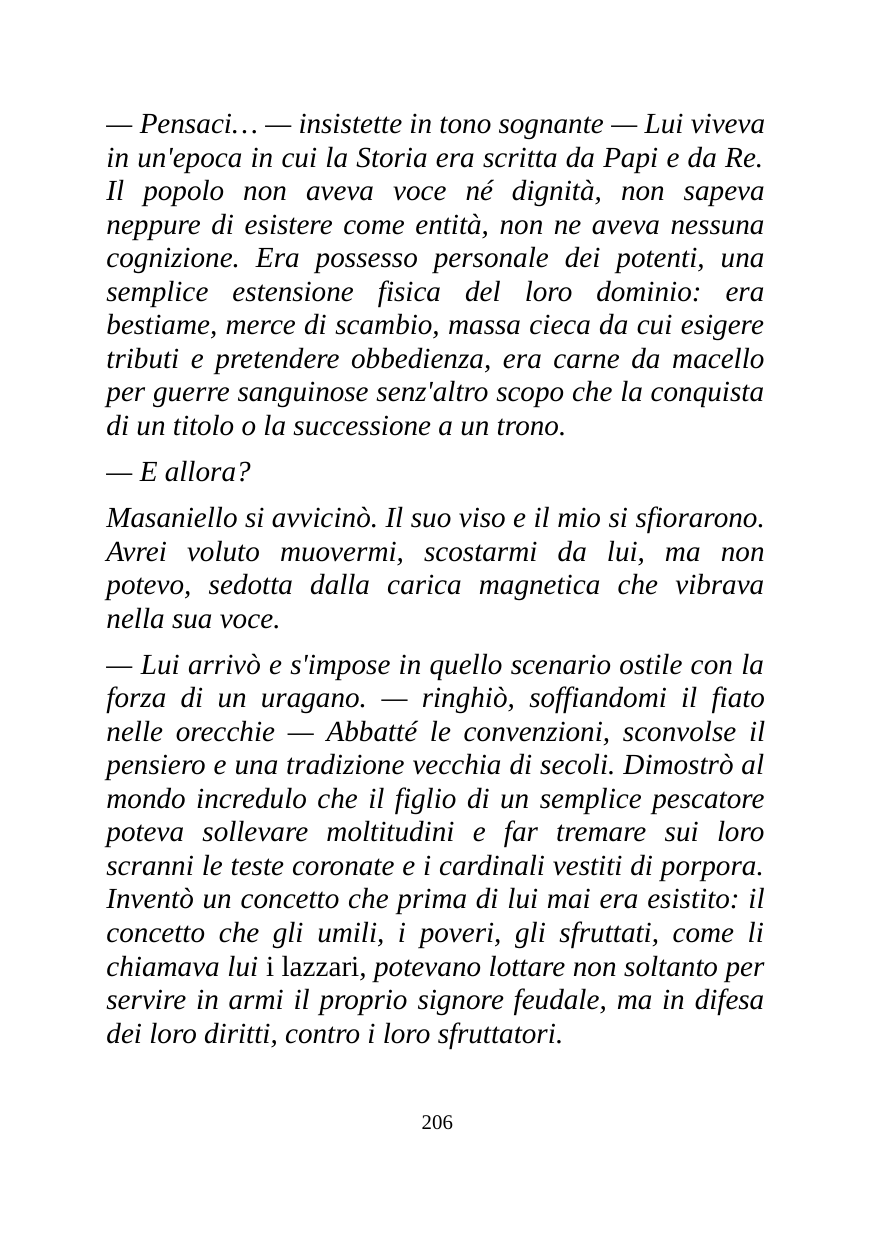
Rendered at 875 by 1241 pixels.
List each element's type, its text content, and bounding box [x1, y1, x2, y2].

text Masaniello si avvicinò. Il suo viso e il mio si sfiorarono. Avrei voluto muovermi, scostarmi da lui, ma non potevo, sedotta dalla carica magnetica che vibrava nella sua voce. [106, 500, 768, 634]
text — Pensaci… — insistette in tono sognante — Lui viveva in un'epoca in cui la Storia era scritta da Papi e da Re. Il popolo non aveva voce né dignità, non sapeva neppure di esistere come entità, non ne aveva nessuna cognizione. Era possesso personale dei potenti, una semplice estensione fisica del loro dominio: era bestiame, merce di scambio, massa cieca da cui esigere tributi e pretendere obbedienza, era carne da macello per guerre sanguinose senz'altro scopo che la conquista di un titolo o la successione a un trono. [106, 106, 768, 442]
text — Lui arrivò e s'impose in quello scenario ostile con la forza di un uragano. — ringhiò, soffiandomi il fiato nelle orecchie — Abbatté le convenzioni, sconvolse il pensiero e una tradizione vecchia di secoli. Dimostrò al mondo incredulo che il figlio di un semplice pescatore poteva sollevare moltitudini e far tremare sui loro scranni le teste coronate e i cardinali vestiti di porpora. Inventò un concetto che prima di lui mai era esistito: il concetto che gli umili, i poveri, gli sfruttati, come li chiamava lui i lazzari, potevano lottare non soltanto per servire in armi il proprio signore feudale, ma in difesa dei loro diritti, contro i loro sfruttatori. [106, 647, 768, 1049]
text — E allora? [106, 454, 768, 488]
